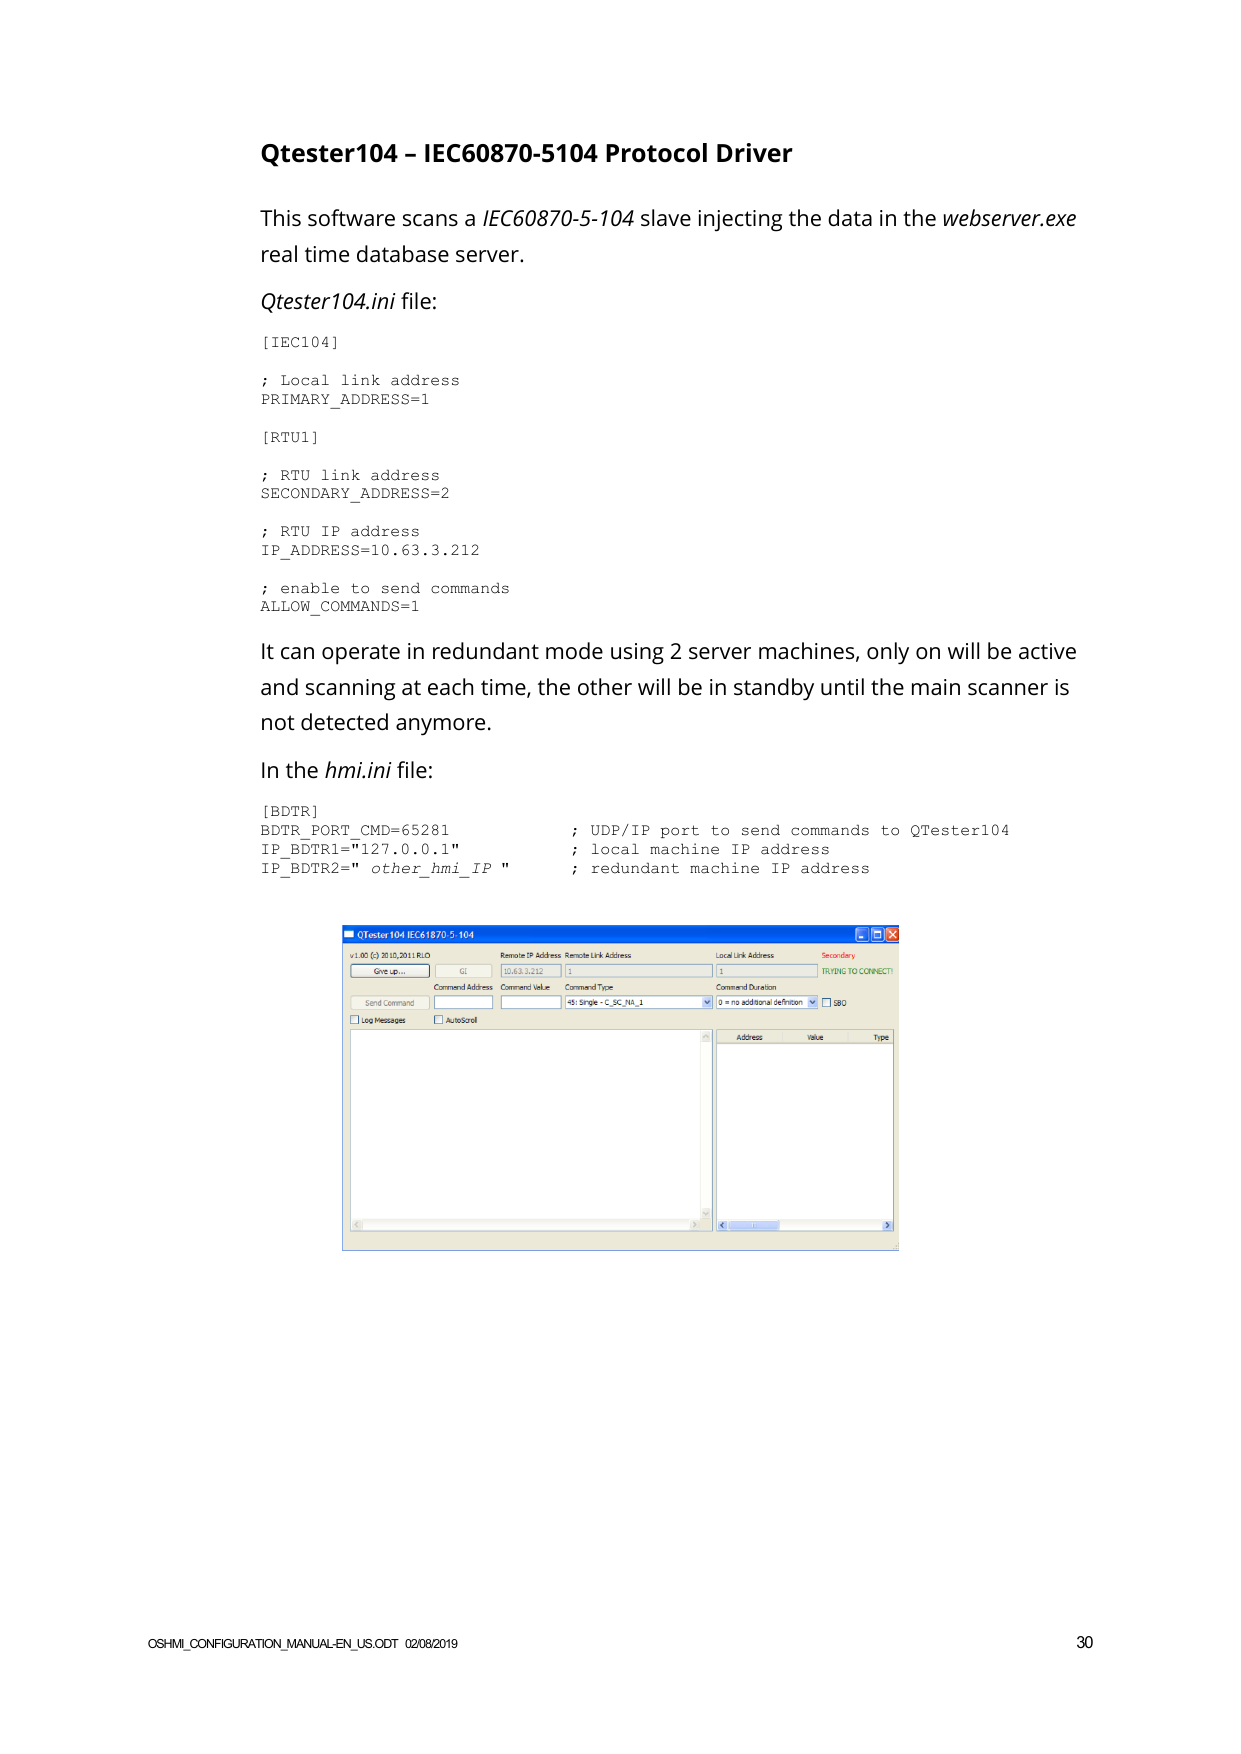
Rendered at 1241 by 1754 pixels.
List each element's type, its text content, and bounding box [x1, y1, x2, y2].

text SECONDARY_ADDRESS=2 [260, 485, 1093, 504]
picture [342, 925, 899, 1251]
text In the hmi.ini file: [260, 755, 1093, 785]
text ; RTU link address [260, 466, 1093, 485]
text [RTU1] [260, 428, 1093, 447]
text [IEC104] [260, 334, 1093, 353]
text ; Local link address [260, 372, 1093, 391]
text BDTR_PORT_CMD=65281 ; UDP/IP port to send commands to QTester104 [260, 821, 1093, 840]
text ; enable to send commands [260, 579, 1093, 598]
text IP_BDTR1="127.0.0.1" ; local machine IP address [260, 840, 1093, 859]
text It can operate in redundant mode using 2 server machines, only on will be active and scanning at each time, the other will be in standby until the main scanner is not detected anymore. [260, 636, 1093, 737]
text [BDTR] [260, 803, 1093, 821]
text ALLOW_COMMANDS=1 [260, 598, 1093, 617]
text PRIMARY_ADDRESS=1 [260, 391, 1093, 409]
subtitle Qtester104 – IEC60870-5104 Protocol Driver [260, 136, 1093, 170]
text ; RTU IP address [260, 523, 1093, 541]
text IP_ADDRESS=10.63.3.212 [260, 541, 1093, 560]
text This software scans a IEC60870-5-104 slave injecting the data in the webserver.exe real time database server. [260, 203, 1093, 268]
text IP_BDTR2=" other_hmi_IP " ; redundant machine IP address [260, 859, 1093, 878]
text Qtester104.ini file: [260, 286, 1093, 316]
